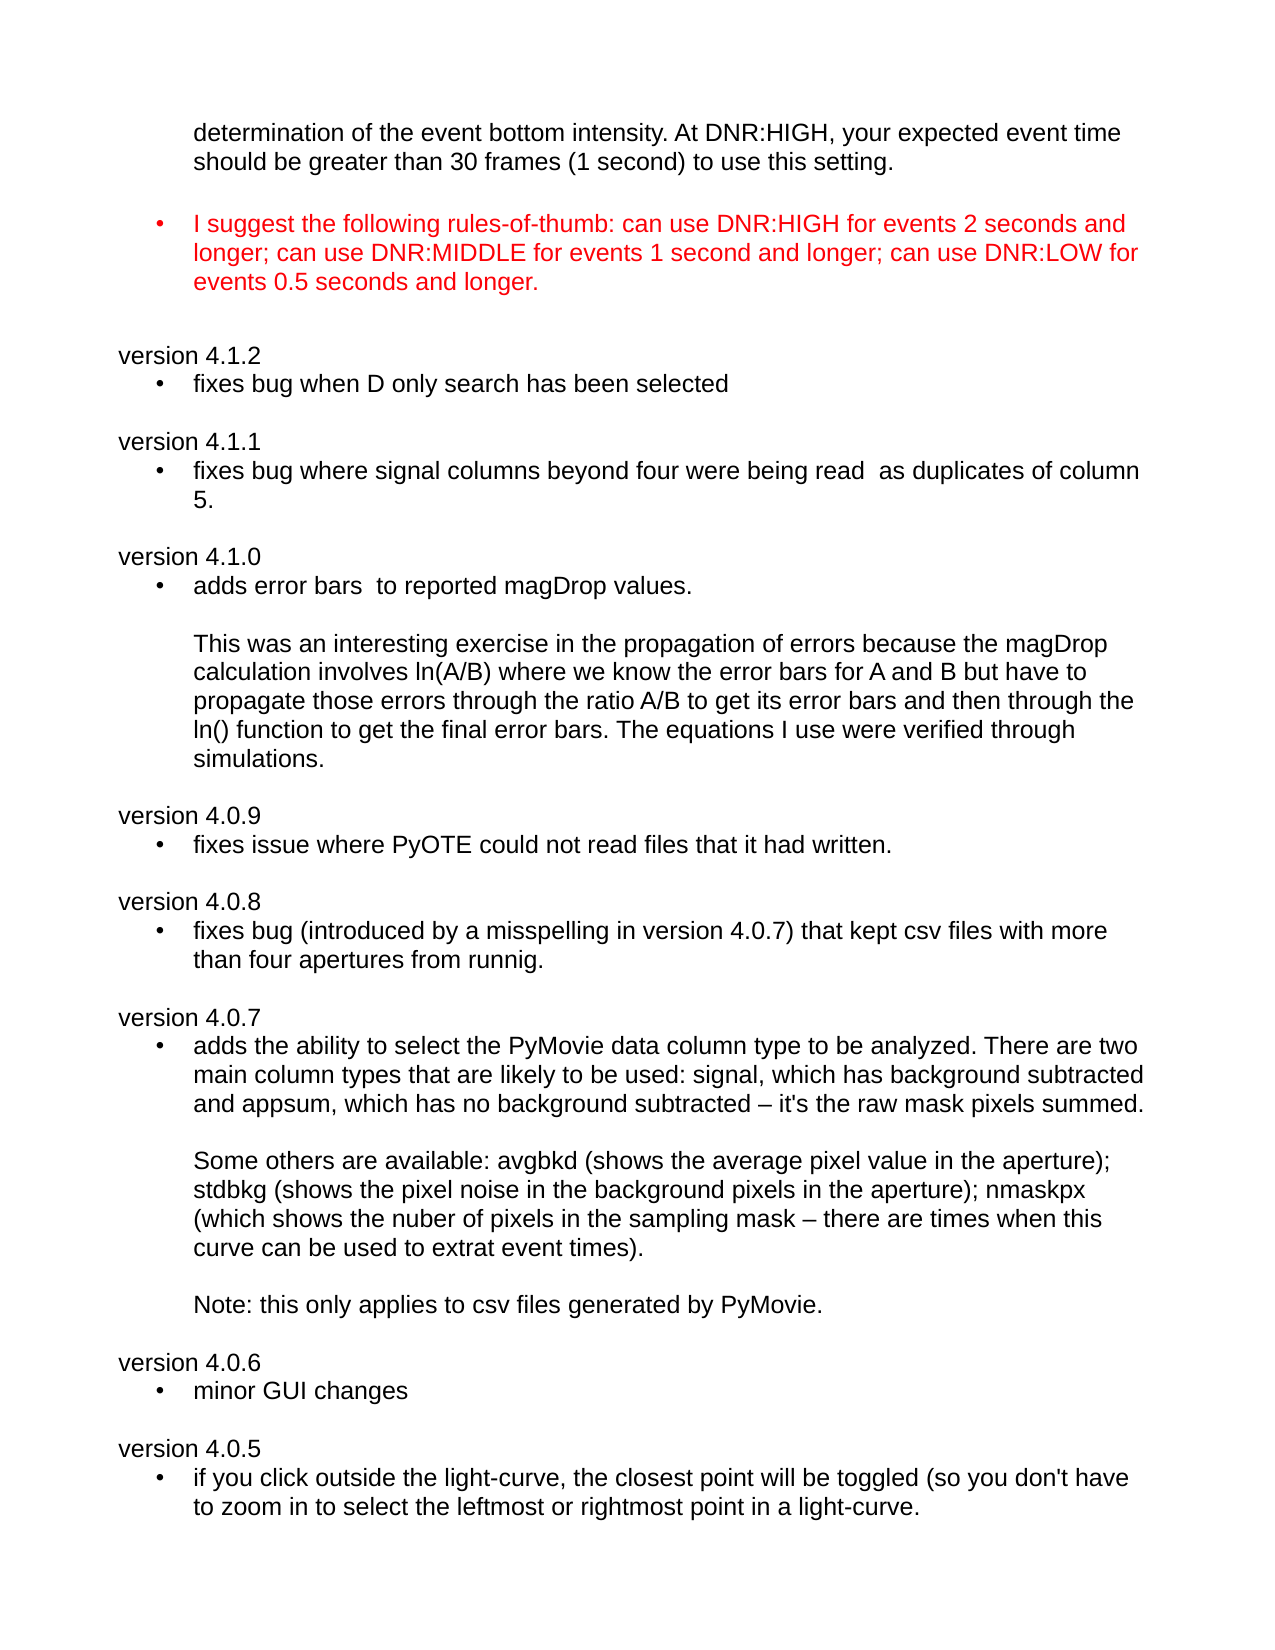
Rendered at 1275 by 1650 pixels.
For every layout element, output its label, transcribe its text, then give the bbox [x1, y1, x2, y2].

list if you click outside the light-curve, the closest point will be toggled (so you don't have to zoom in to select the leftmost or rightmost point in a light-curve. [156, 1463, 1157, 1520]
text version 4.0.7 [118, 1002, 1157, 1031]
text version 4.0.9 [118, 801, 1157, 830]
list minor GUI changes [156, 1376, 1157, 1434]
list fixes issue where PyOTE could not read files that it had written. [156, 830, 1157, 887]
list adds the ability to select the PyMovie data column type to be analyzed. There are two main column types that are likely to be used: signal, which has background subtracted and appsum, which has no background subtracted – it's the raw mask pixels summed. Some others are available: avgbkd (shows the average pixel value in the aperture); stdbkg (shows the pixel noise in the background pixels in the aperture); nmaskpx (which shows the nuber of pixels in the sampling mask – there are times when this curve can be used to extrat event times). Note: this only applies to csv files generated by PyMovie. [156, 1031, 1157, 1348]
list fixes bug (introduced by a misspelling in version 4.0.7) that kept csv files with more than four apertures from runnig. [156, 916, 1157, 1002]
list fixes bug when D only search has been selected [156, 369, 1157, 427]
text version 4.0.8 [118, 887, 1157, 916]
text version 4.1.0 [118, 542, 1157, 571]
text version 4.0.6 [118, 1348, 1157, 1376]
list adds error bars to reported magDrop values. This was an interesting exercise in the propagation of errors because the magDrop calculation involves ln(A/B) where we know the error bars for A and B but have to propagate those errors through the ratio A/B to get its error bars and then through the ln() function to get the final error bars. The equations I use were verified through simulations. [156, 571, 1157, 801]
list determination of the event bottom intensity. At DNR:HIGH, your expected event time should be greater than 30 frames (1 second) to use this setting. [156, 118, 1157, 176]
list I suggest the following rules-of-thumb: can use DNR:HIGH for events 2 seconds and longer; can use DNR:MIDDLE for events 1 second and longer; can use DNR:LOW for events 0.5 seconds and longer. [156, 209, 1157, 295]
list fixes bug where signal columns beyond four were being read as duplicates of column 5. [156, 456, 1157, 542]
text version 4.1.1 [118, 427, 1157, 456]
text version 4.1.2 [118, 341, 1157, 369]
text version 4.0.5 [118, 1434, 1157, 1463]
